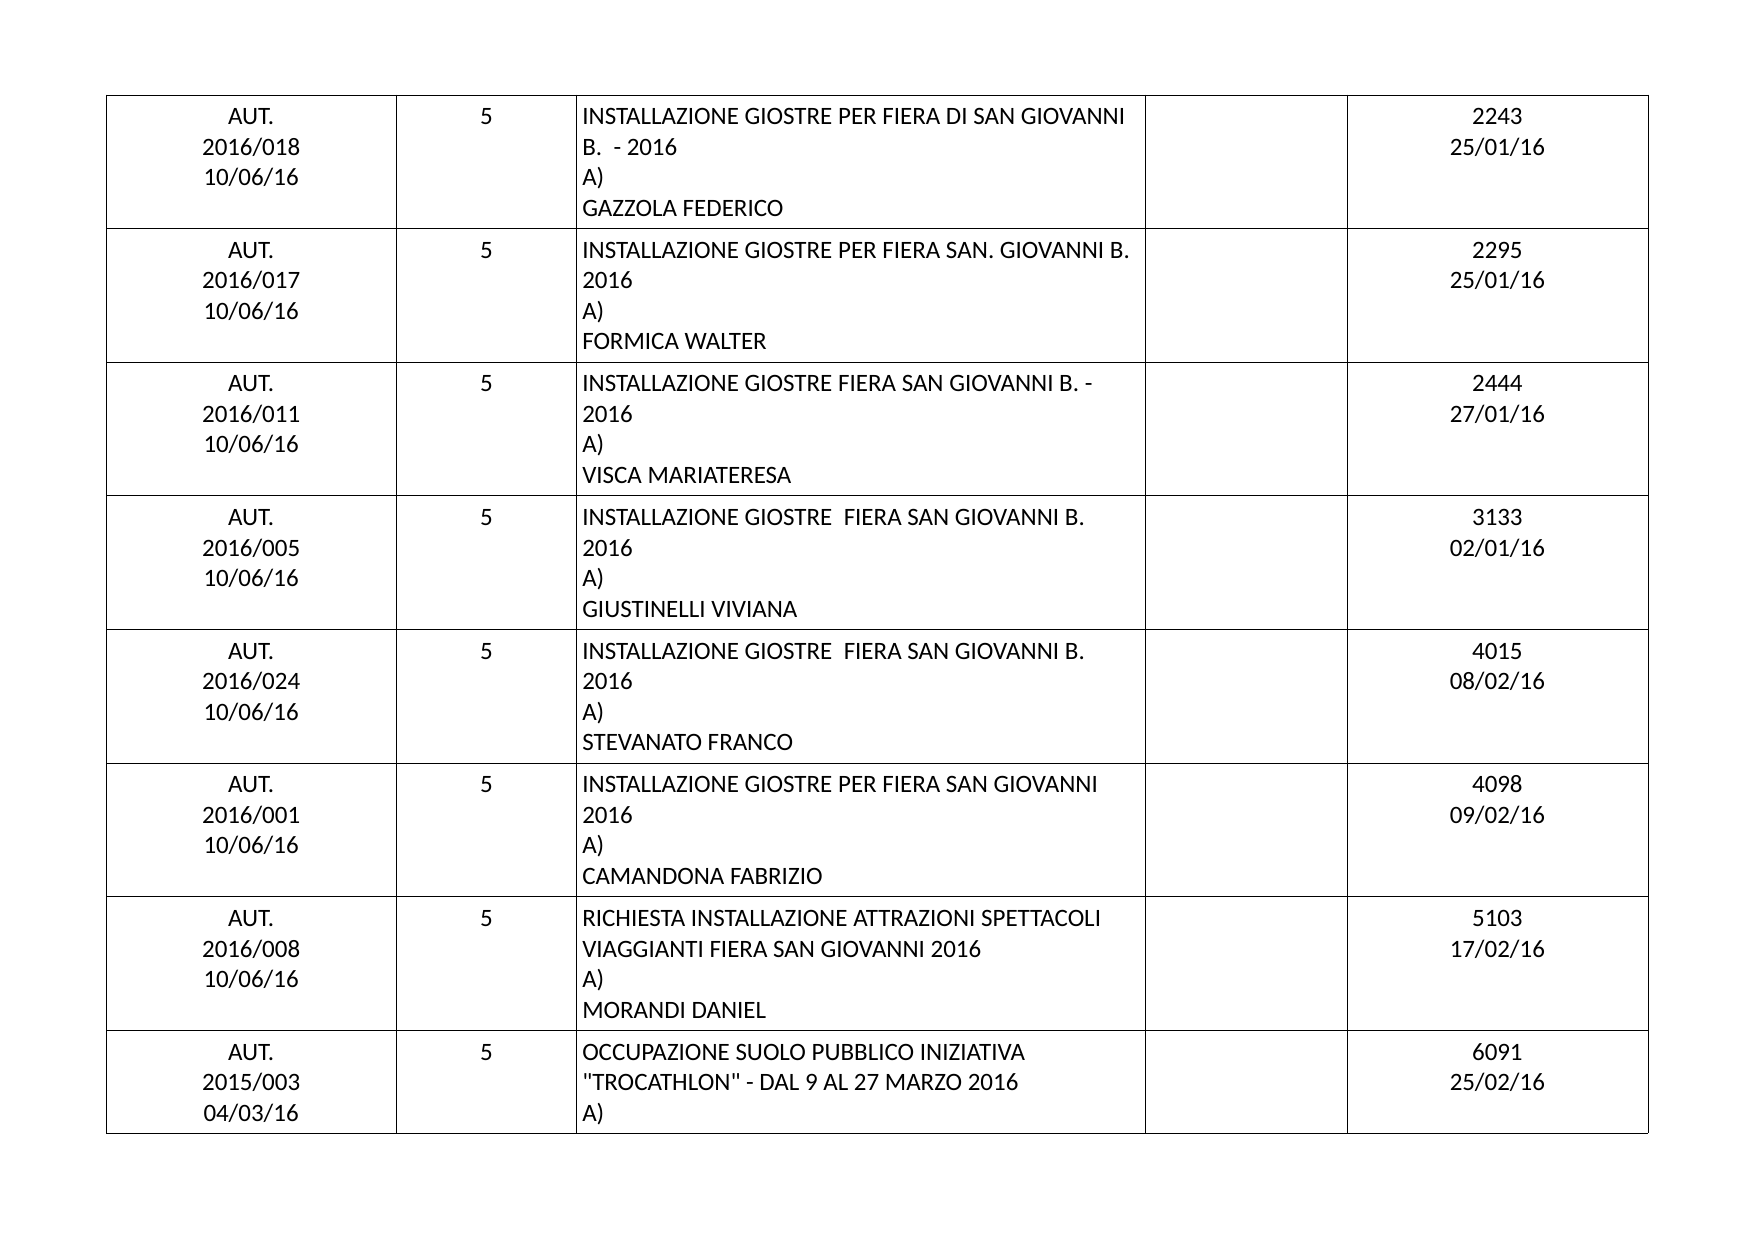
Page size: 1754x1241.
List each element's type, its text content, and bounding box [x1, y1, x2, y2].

table_cell installazione giostre per fiera di san giovanni b. - 2016 a) gazzola federico [577, 96, 1145, 228]
table_cell installazione giostre fiera san giovanni b. - 2016 a) visca mariateresa [577, 363, 1145, 495]
table_cell 5 [397, 897, 576, 1030]
table_cell AUT. 2016/001 10/06/16 [107, 764, 396, 896]
table_cell installazione giostre per fiera san. giovanni b. 2016 a) formica walter [577, 229, 1145, 362]
table_cell [1146, 96, 1347, 228]
table_cell 5103 17/02/16 [1348, 897, 1648, 1030]
table_cell AUT. 2015/003 04/03/16 [107, 1031, 396, 1133]
table_cell 2444 27/01/16 [1348, 363, 1648, 495]
table_cell richiesta installazione attrazioni spettacoli viaggianti fiera san giovanni 2016 a) morandi daniel [577, 897, 1145, 1030]
table_cell AUT. 2016/018 10/06/16 [107, 96, 396, 228]
table_cell 5 [397, 229, 576, 362]
table_cell AUT. 2016/005 10/06/16 [107, 496, 396, 629]
table_cell [1146, 1031, 1347, 1133]
table_cell 3133 02/01/16 [1348, 496, 1648, 629]
table_cell 5 [397, 96, 576, 228]
table_cell [1146, 229, 1347, 362]
table_cell 5 [397, 496, 576, 629]
table_cell 5 [397, 1031, 576, 1133]
table_cell [1146, 764, 1347, 896]
table_cell AUT. 2016/011 10/06/16 [107, 363, 396, 495]
table_cell [1146, 897, 1347, 1030]
table_cell 5 [397, 630, 576, 763]
table_cell occupazione suolo pubblico iniziativa "trocathlon" - dal 9 al 27 marzo 2016 a) [577, 1031, 1145, 1133]
table_cell 2243 25/01/16 [1348, 96, 1648, 228]
table_cell AUT. 2016/017 10/06/16 [107, 229, 396, 362]
table_cell installazione giostre per fiera san giovanni 2016 a) camandona fabrizio [577, 764, 1145, 896]
table_cell AUT. 2016/024 10/06/16 [107, 630, 396, 763]
table_cell installazione giostre fiera san giovanni b. 2016 a) stevanato franco [577, 630, 1145, 763]
table_cell 4015 08/02/16 [1348, 630, 1648, 763]
table_cell [1146, 630, 1347, 763]
table_cell 2295 25/01/16 [1348, 229, 1648, 362]
table_cell AUT. 2016/008 10/06/16 [107, 897, 396, 1030]
table_cell 5 [397, 363, 576, 495]
table_cell installazione giostre fiera san giovanni b. 2016 a) giustinelli viviana [577, 496, 1145, 629]
table_cell [1146, 363, 1347, 495]
table_cell 5 [397, 764, 576, 896]
table_cell 6091 25/02/16 [1348, 1031, 1648, 1133]
table_cell [1146, 496, 1347, 629]
table_cell 4098 09/02/16 [1348, 764, 1648, 896]
